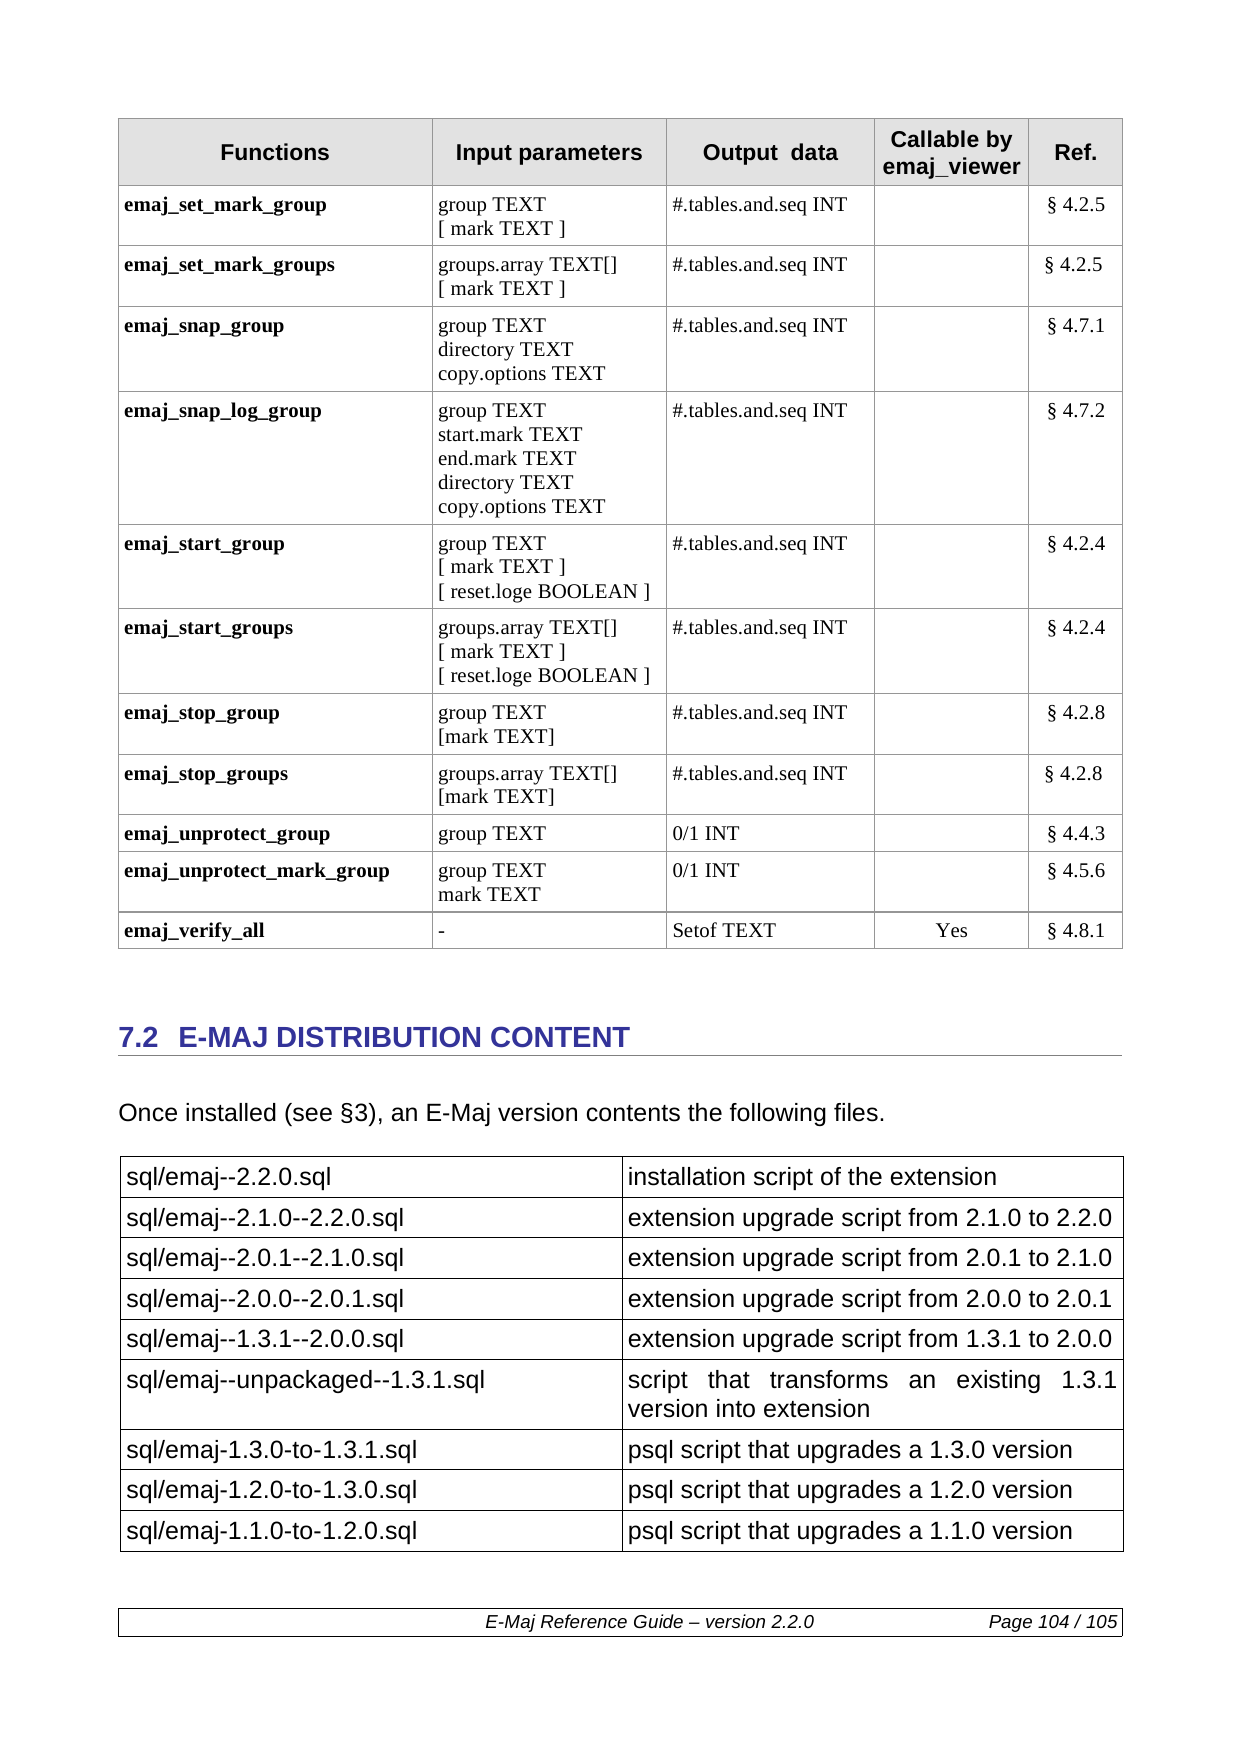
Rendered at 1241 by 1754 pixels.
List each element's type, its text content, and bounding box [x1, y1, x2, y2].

table_cell [875, 694, 1028, 753]
table_cell group TEXT [mark TEXT] [433, 694, 666, 753]
table_cell psql script that upgrades a 1.2.0 version [623, 1470, 1123, 1510]
table_cell § 4.7.1 [1029, 307, 1122, 391]
table_cell [875, 815, 1028, 851]
table_cell group TEXT [433, 815, 666, 851]
table_header Input parameters [433, 119, 666, 185]
table_cell 0/1 INT [667, 815, 874, 851]
table_cell § 4.2.5 [1029, 246, 1122, 306]
table_cell sql/emaj-1.1.0-to-1.2.0.sql [121, 1511, 622, 1551]
table_cell § 4.2.8 [1029, 755, 1122, 814]
table_cell § 4.2.4 [1029, 609, 1122, 693]
table_cell groups.array TEXT[] [mark TEXT] [433, 755, 666, 814]
table_cell [875, 525, 1028, 608]
table_cell § 4.7.2 [1029, 392, 1122, 523]
table_cell Yes [875, 913, 1028, 948]
table_cell group TEXT directory TEXT copy.options TEXT [433, 307, 666, 391]
table_cell emaj_snap_log_group [119, 392, 432, 523]
table_cell emaj_snap_group [119, 307, 432, 391]
table_cell extension upgrade script from 2.0.0 to 2.0.1 [623, 1279, 1123, 1318]
table_cell extension upgrade script from 2.0.1 to 2.1.0 [623, 1238, 1123, 1278]
table_header Callable by emaj_viewer [875, 119, 1028, 185]
table_cell [875, 186, 1028, 245]
table_cell 0/1 INT [667, 852, 874, 911]
table_cell emaj_stop_group [119, 694, 432, 753]
table_cell group TEXT start.mark TEXT end.mark TEXT directory TEXT copy.options TEXT [433, 392, 666, 523]
table_cell psql script that upgrades a 1.3.0 version [623, 1430, 1123, 1469]
table_cell [875, 609, 1028, 693]
table_cell emaj_verify_all [119, 913, 432, 948]
table_cell [875, 392, 1028, 523]
table_cell Setof TEXT [667, 913, 874, 948]
table_cell sql/emaj--2.1.0--2.2.0.sql [121, 1198, 622, 1237]
table_cell emaj_start_group [119, 525, 432, 608]
table_cell #.tables.and.seq INT [667, 694, 874, 753]
table_cell emaj_set_mark_groups [119, 246, 432, 306]
table_header installation script of the extension [623, 1157, 1123, 1197]
table_cell emaj_start_groups [119, 609, 432, 693]
table_cell emaj_set_mark_group [119, 186, 432, 245]
table_cell [875, 852, 1028, 911]
table_header Output data [667, 119, 874, 185]
table_cell sql/emaj--2.0.1--2.1.0.sql [121, 1238, 622, 1278]
table_cell #.tables.and.seq INT [667, 392, 874, 523]
table_cell groups.array TEXT[] [ mark TEXT ] [433, 246, 666, 306]
table_cell § 4.2.8 [1029, 694, 1122, 753]
table_cell emaj_unprotect_mark_group [119, 852, 432, 911]
table_cell #.tables.and.seq INT [667, 525, 874, 608]
table_cell #.tables.and.seq INT [667, 609, 874, 693]
table_header sql/emaj--2.2.0.sql [121, 1157, 622, 1197]
table_cell § 4.4.3 [1029, 815, 1122, 851]
table_cell emaj_unprotect_group [119, 815, 432, 851]
table_cell extension upgrade script from 1.3.1 to 2.0.0 [623, 1320, 1123, 1359]
table_header Ref. [1029, 119, 1122, 185]
table_cell sql/emaj-1.2.0-to-1.3.0.sql [121, 1470, 622, 1510]
table_cell sql/emaj--2.0.0--2.0.1.sql [121, 1279, 622, 1318]
table_cell sql/emaj-1.3.0-to-1.3.1.sql [121, 1430, 622, 1469]
table_cell #.tables.and.seq INT [667, 186, 874, 245]
table_cell psql script that upgrades a 1.1.0 version [623, 1511, 1123, 1551]
subtitle E-Maj distribution content [118, 1019, 1122, 1055]
table_cell sql/emaj--1.3.1--2.0.0.sql [121, 1320, 622, 1359]
table_cell § 4.8.1 [1029, 913, 1122, 948]
table_cell #.tables.and.seq INT [667, 246, 874, 306]
table_cell § 4.2.4 [1029, 525, 1122, 608]
table_cell group TEXT [ mark TEXT ] [ reset.loge BOOLEAN ] [433, 525, 666, 608]
table_cell emaj_stop_groups [119, 755, 432, 814]
table_cell groups.array TEXT[] [ mark TEXT ] [ reset.loge BOOLEAN ] [433, 609, 666, 693]
table_cell #.tables.and.seq INT [667, 307, 874, 391]
table_cell [875, 755, 1028, 814]
table_cell group TEXT mark TEXT [433, 852, 666, 911]
text Once installed (see §3), an E-Maj version contents the following files. [118, 1098, 1122, 1127]
table_cell - [433, 913, 666, 948]
table_cell script that transforms an existing 1.3.1 version into extension [623, 1360, 1123, 1429]
table_cell group TEXT [ mark TEXT ] [433, 186, 666, 245]
table_cell [875, 246, 1028, 306]
table_cell [875, 307, 1028, 391]
table_cell extension upgrade script from 2.1.0 to 2.2.0 [623, 1198, 1123, 1237]
table_cell sql/emaj--unpackaged--1.3.1.sql [121, 1360, 622, 1429]
table_cell § 4.5.6 [1029, 852, 1122, 911]
table_cell § 4.2.5 [1029, 186, 1122, 245]
table_header Functions [119, 119, 432, 185]
table_cell #.tables.and.seq INT [667, 755, 874, 814]
